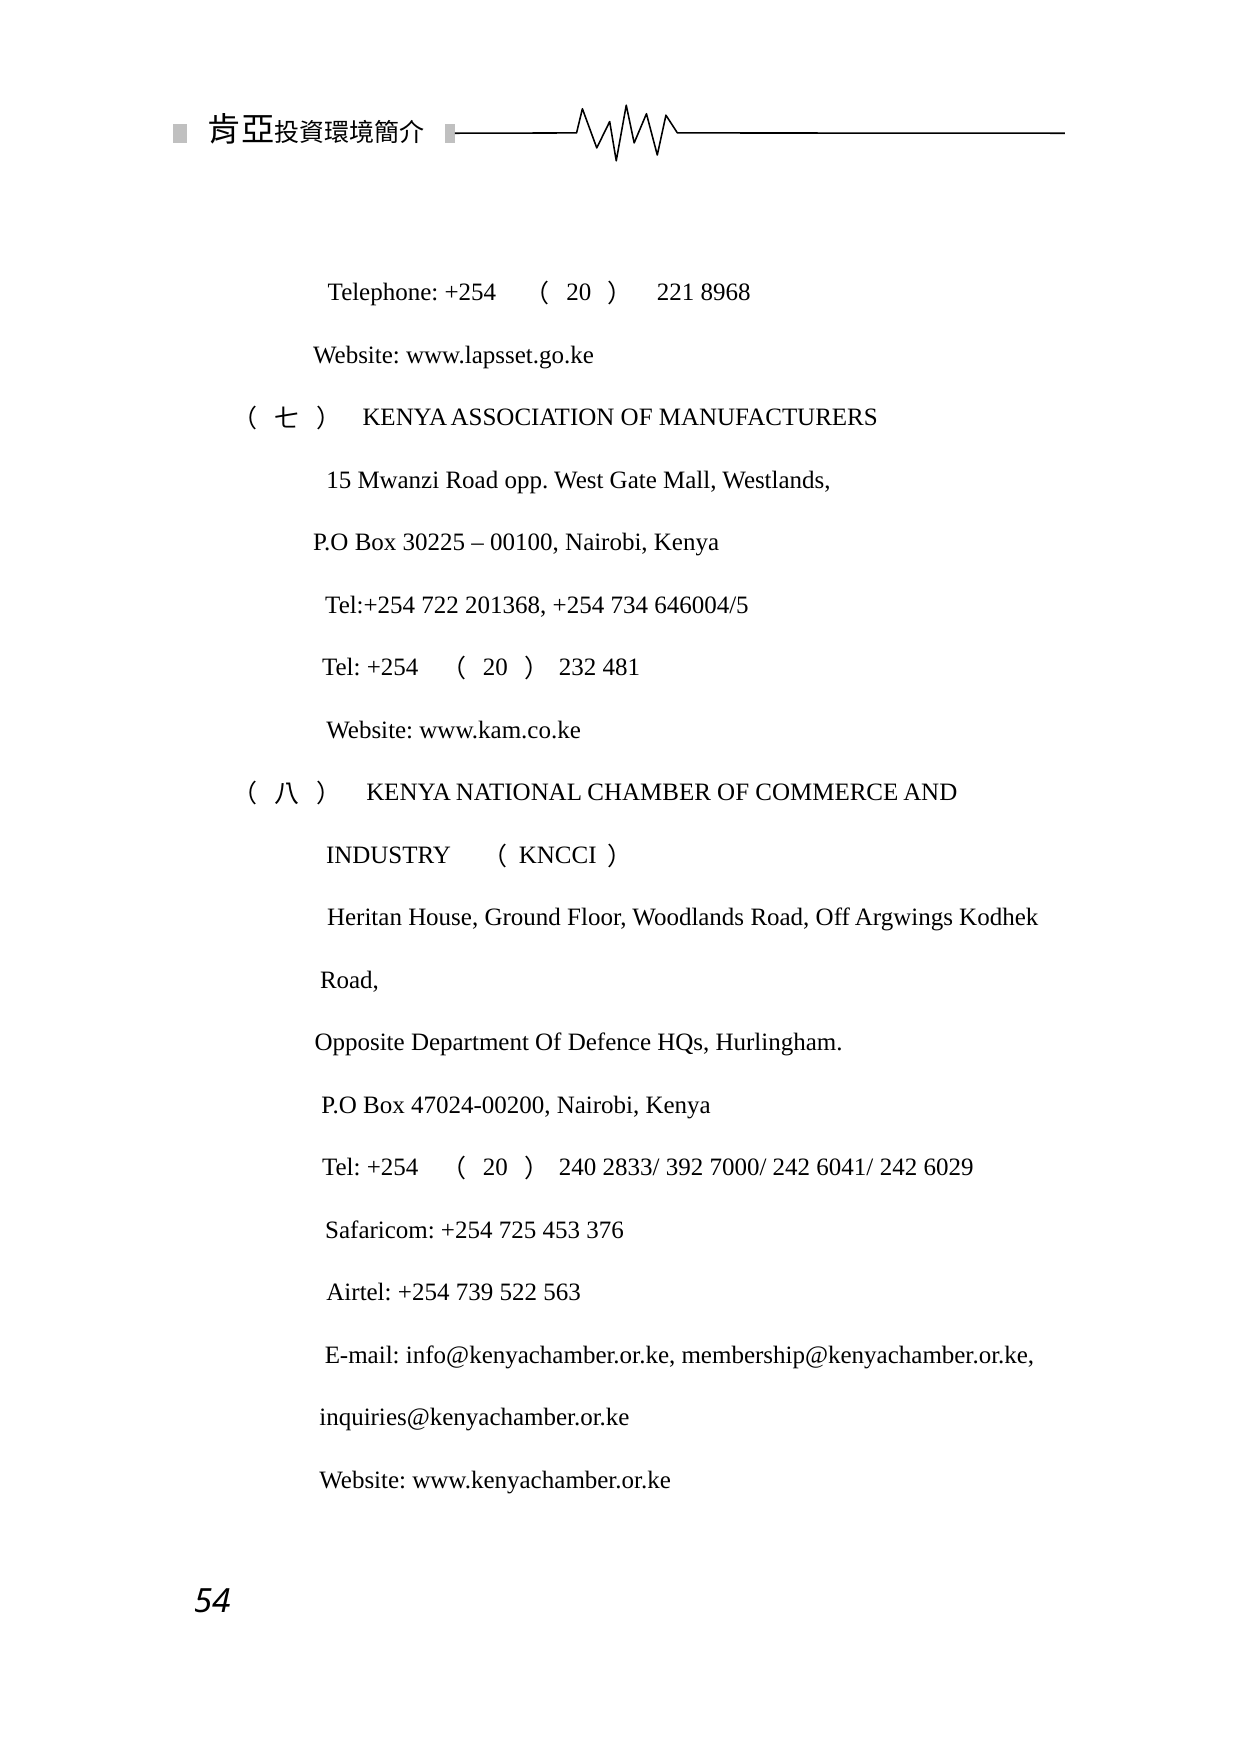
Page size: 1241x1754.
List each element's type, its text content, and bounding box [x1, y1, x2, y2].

text Tel:+254 722 201368, +254 734 646004/5 [286, 563, 1058, 625]
text Website: www.kam.co.ke [286, 688, 1058, 750]
text （八）KENYA NATIONAL CHAMBER OF COMMERCE AND INDUSTRY （KNCCI） [207, 750, 1058, 875]
text Telephone: +254（20）221 8968 [286, 250, 1058, 313]
text Safaricom: +254 725 453 376 [286, 1188, 1058, 1250]
text Airtel: +254 739 522 563 [286, 1250, 1058, 1313]
text Website: www.lapsset.go.ke [286, 313, 1058, 375]
text Tel: +254（20）240 2833/ 392 7000/ 242 6041/ 242 6029 [286, 1125, 1058, 1188]
text Opposite Department Of Defence HQs, Hurlingham. [286, 1000, 1058, 1063]
text Website: www.kenyachamber.or.ke [286, 1438, 1058, 1500]
text E-mail: info@kenyachamber.or.ke, membership@kenyachamber.or.ke, inquiries@kenyachamber.or.ke [286, 1313, 1058, 1438]
text Heritan House, Ground Floor, Woodlands Road, Off Argwings Kodhek Road, [286, 875, 1058, 1000]
text （七）KENYA ASSOCIATION OF MANUFACTURERS [207, 375, 1058, 438]
text P.O Box 30225 – 00100, Nairobi, Kenya [286, 500, 1058, 563]
text Tel: +254（20）232 481 [286, 625, 1058, 688]
text 15 Mwanzi Road opp. West Gate Mall, Westlands, [286, 438, 1058, 500]
text P.O Box 47024-00200, Nairobi, Kenya [286, 1063, 1058, 1125]
